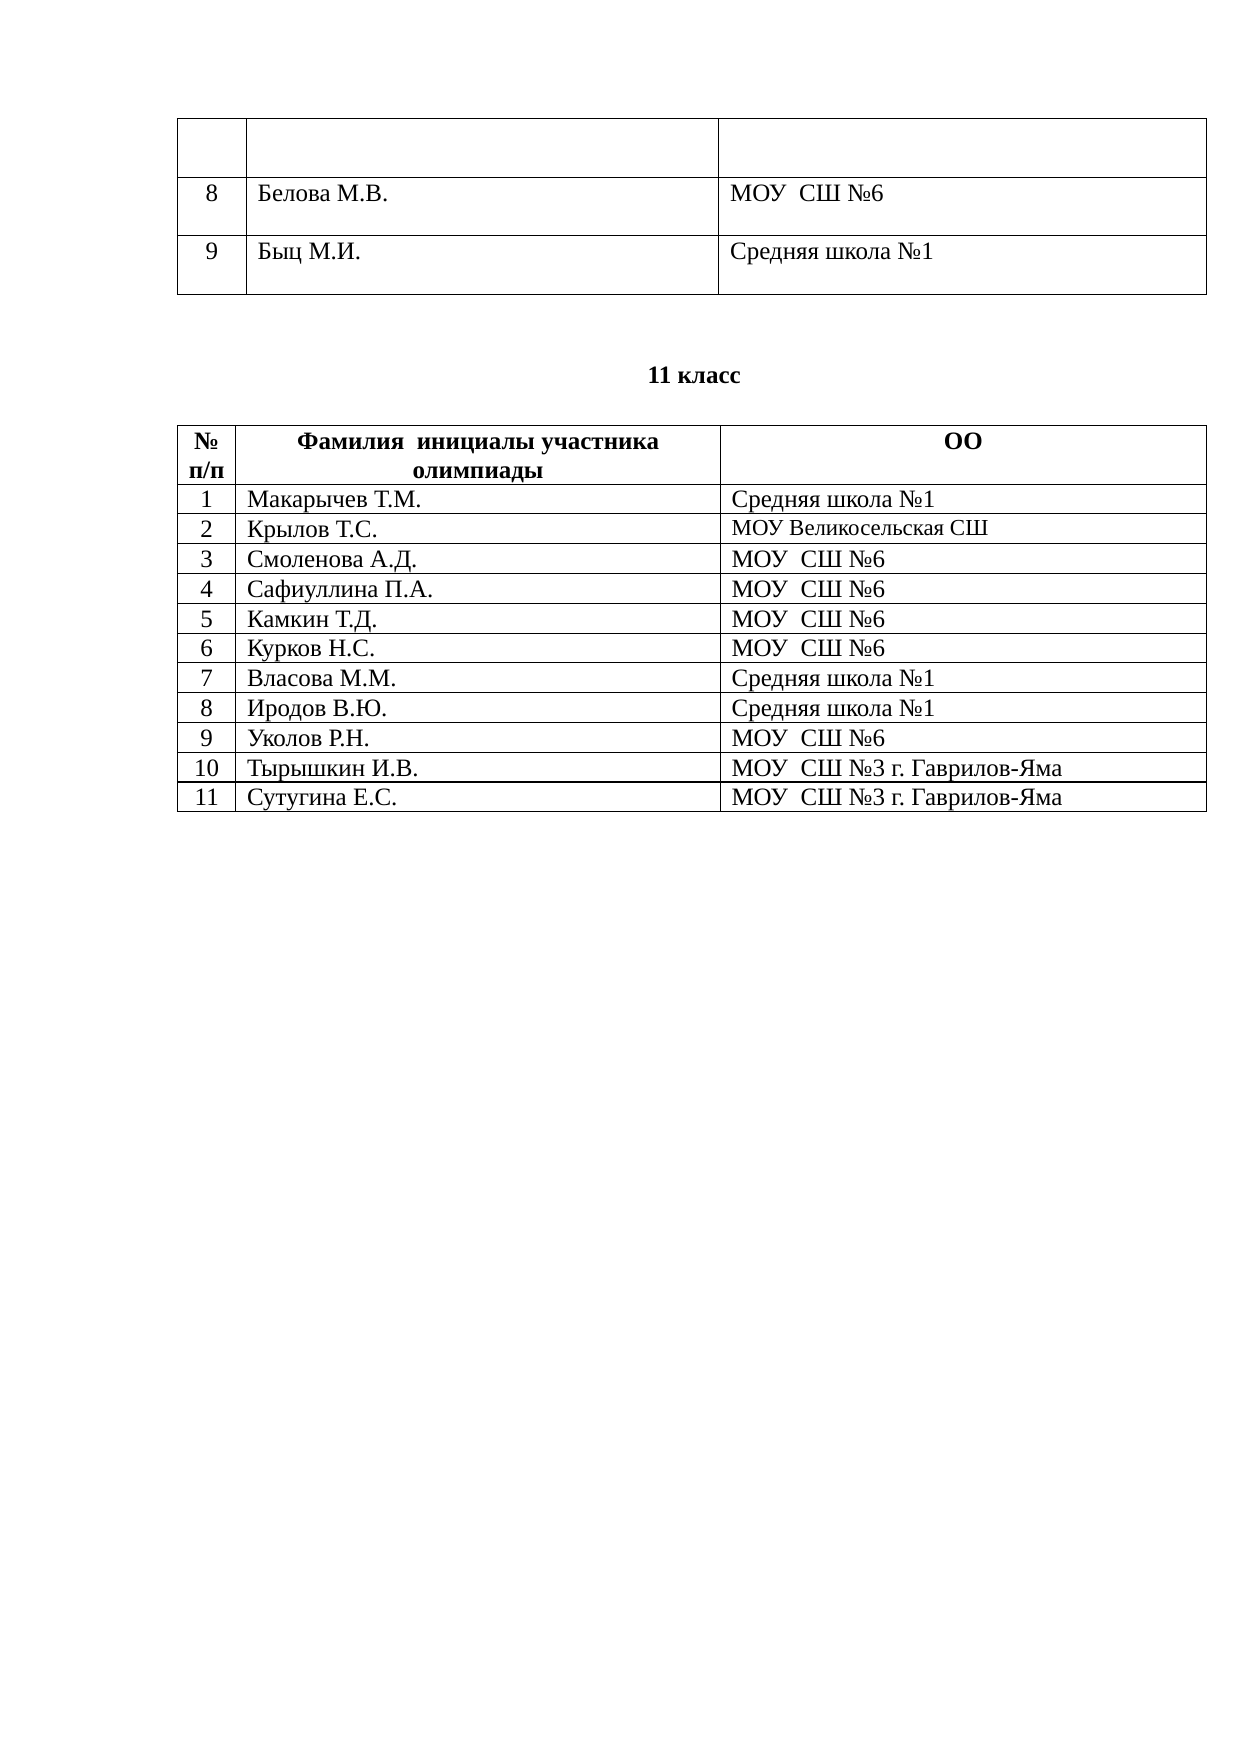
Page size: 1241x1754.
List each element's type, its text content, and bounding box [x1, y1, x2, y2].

table_cell 11 [178, 783, 235, 811]
table_cell Средняя школа №1 [719, 236, 1206, 293]
table_cell 9 [178, 723, 235, 752]
table_cell [719, 119, 1206, 177]
table_cell МОУ СШ №6 [721, 634, 1206, 662]
table_cell Власова М.М. [236, 663, 720, 692]
table_cell Иродов В.Ю. [236, 693, 720, 722]
table_cell Средняя школа №1 [721, 485, 1206, 513]
text 11 класс [236, 360, 1152, 388]
table_header Фамилия инициалы участника олимпиады [236, 426, 720, 483]
table_cell 8 [178, 693, 235, 722]
table_cell 3 [178, 544, 235, 573]
table_cell Макарычев Т.М. [236, 485, 720, 513]
table_cell Быц М.И. [247, 236, 718, 293]
table_cell 2 [178, 514, 235, 543]
table_cell МОУ СШ №6 [721, 723, 1206, 752]
table_cell МОУ СШ №6 [721, 574, 1206, 603]
table_cell МОУ СШ №6 [721, 604, 1206, 632]
table_cell 8 [178, 178, 246, 235]
table_cell Уколов Р.Н. [236, 723, 720, 752]
table_cell 4 [178, 574, 235, 603]
table_cell МОУ СШ №6 [721, 544, 1206, 573]
table_cell 10 [178, 753, 235, 781]
table_cell МОУ СШ №3 г. Гаврилов-Яма [721, 753, 1206, 781]
table_cell 1 [178, 485, 235, 513]
table_cell Белова М.В. [247, 178, 718, 235]
table_header № п/п [178, 426, 235, 483]
table_cell МОУ СШ №3 г. Гаврилов-Яма [721, 783, 1206, 811]
table_cell Средняя школа №1 [721, 693, 1206, 722]
table_cell Средняя школа №1 [721, 663, 1206, 692]
table_cell МОУ СШ №6 [719, 178, 1206, 235]
table_cell Смоленова А.Д. [236, 544, 720, 573]
table_header ОО [721, 426, 1206, 483]
table_cell Крылов Т.С. [236, 514, 720, 543]
table_cell Камкин Т.Д. [236, 604, 720, 632]
table_cell [247, 119, 718, 177]
table_cell 6 [178, 634, 235, 662]
table_cell 7 [178, 663, 235, 692]
table_cell [178, 119, 246, 177]
table_cell Сафиуллина П.А. [236, 574, 720, 603]
table_cell Тырышкин И.В. [236, 753, 720, 781]
table_cell Сутугина Е.С. [236, 783, 720, 811]
table_cell 9 [178, 236, 246, 293]
table_cell МОУ Великосельская СШ [721, 514, 1206, 543]
table_cell 5 [178, 604, 235, 632]
table_cell Курков Н.С. [236, 634, 720, 662]
